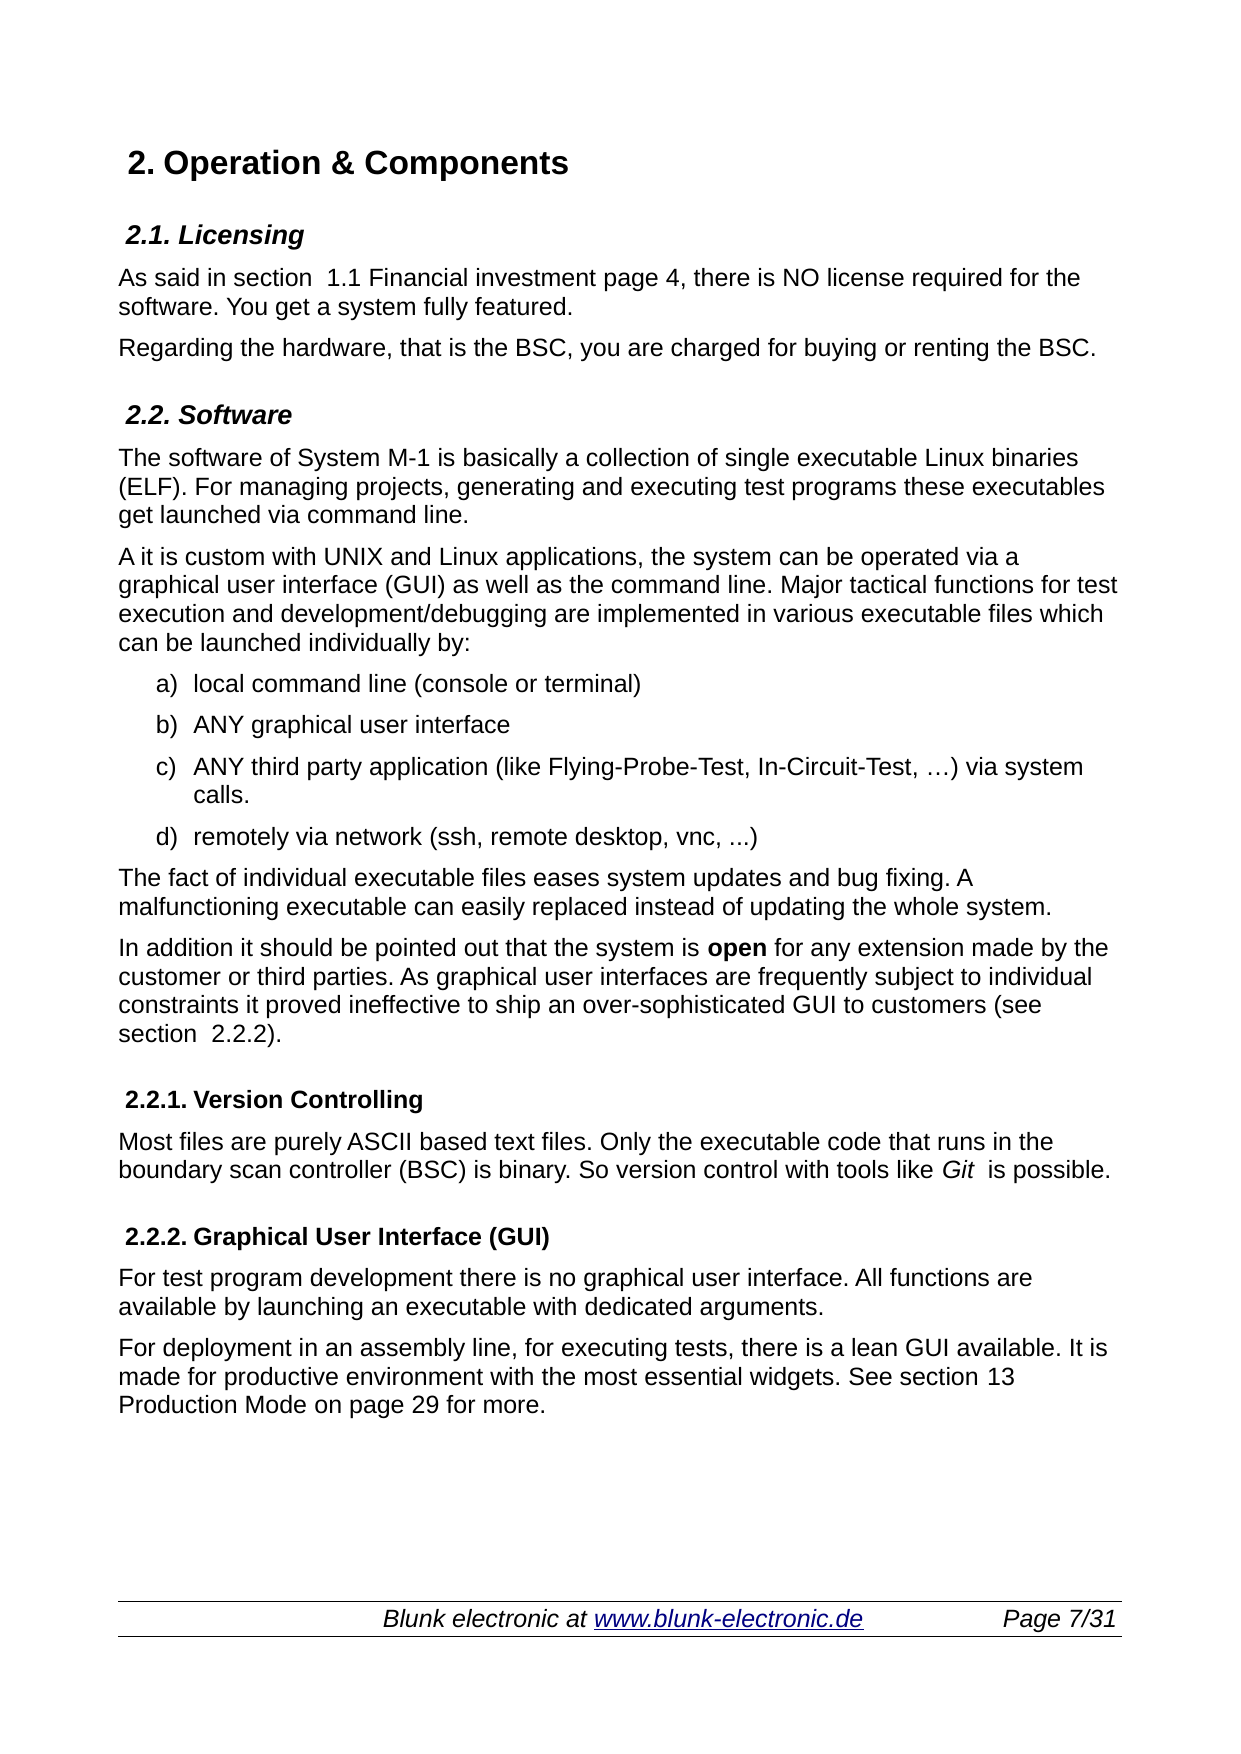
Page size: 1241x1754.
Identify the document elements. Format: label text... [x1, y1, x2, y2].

text Regarding the hardware, that is the BSC, you are charged for buying or renting the BSC. [118, 333, 1122, 362]
list local command line (console or terminal) [156, 669, 1122, 698]
text A it is custom with UNIX and Linux applications, the system can be operated via a graphical user interface (GUI) as well as the command line. Major tactical functions for test execution and development/debugging are implemented in various executable files which can be launched individually by: [118, 542, 1122, 657]
text For test program development there is no graphical user interface. All functions are available by launching an executable with dedicated arguments. [118, 1263, 1122, 1321]
subtitle Version Controlling [118, 1086, 1122, 1114]
list remotely via network (ssh, remote desktop, vnc, ...) [156, 822, 1122, 851]
list ANY graphical user interface [156, 711, 1122, 739]
subtitle Operation & Components [118, 143, 1122, 182]
subtitle Licensing [118, 219, 1122, 251]
text Most files are purely ASCII based text files. Only the executable code that runs in the boundary scan controller (BSC) is binary. So version control with tools like Git is possible. [118, 1127, 1122, 1184]
text The fact of individual executable files eases system updates and bug fixing. A malfunctioning executable can easily replaced instead of updating the whole system. [118, 863, 1122, 921]
subtitle Software [118, 399, 1122, 431]
text As said in section 1.1 Financial investment page 4, there is NO license required for the software. You get a system fully featured. [118, 263, 1122, 321]
text The software of System M-1 is basically a collection of single executable Linux binaries (ELF). For managing projects, generating and executing test programs these executables get launched via command line. [118, 443, 1122, 529]
text For deployment in an assembly line, for executing tests, there is a lean GUI available. It is made for productive environment with the most essential widgets. See section 13 Production Mode on page 30 for more. [118, 1333, 1122, 1419]
list ANY third party application (like Flying-Probe-Test, In-Circuit-Test, …) via system calls. [156, 752, 1122, 809]
subtitle Graphical User Interface (GUI) [118, 1222, 1122, 1251]
text In addition it should be pointed out that the system is open for any extension made by the customer or third parties. As graphical user interfaces are frequently subject to individual constraints it proved ineffective to ship an over-sophisticated GUI to customers (see section 2.2.2). [118, 933, 1122, 1048]
